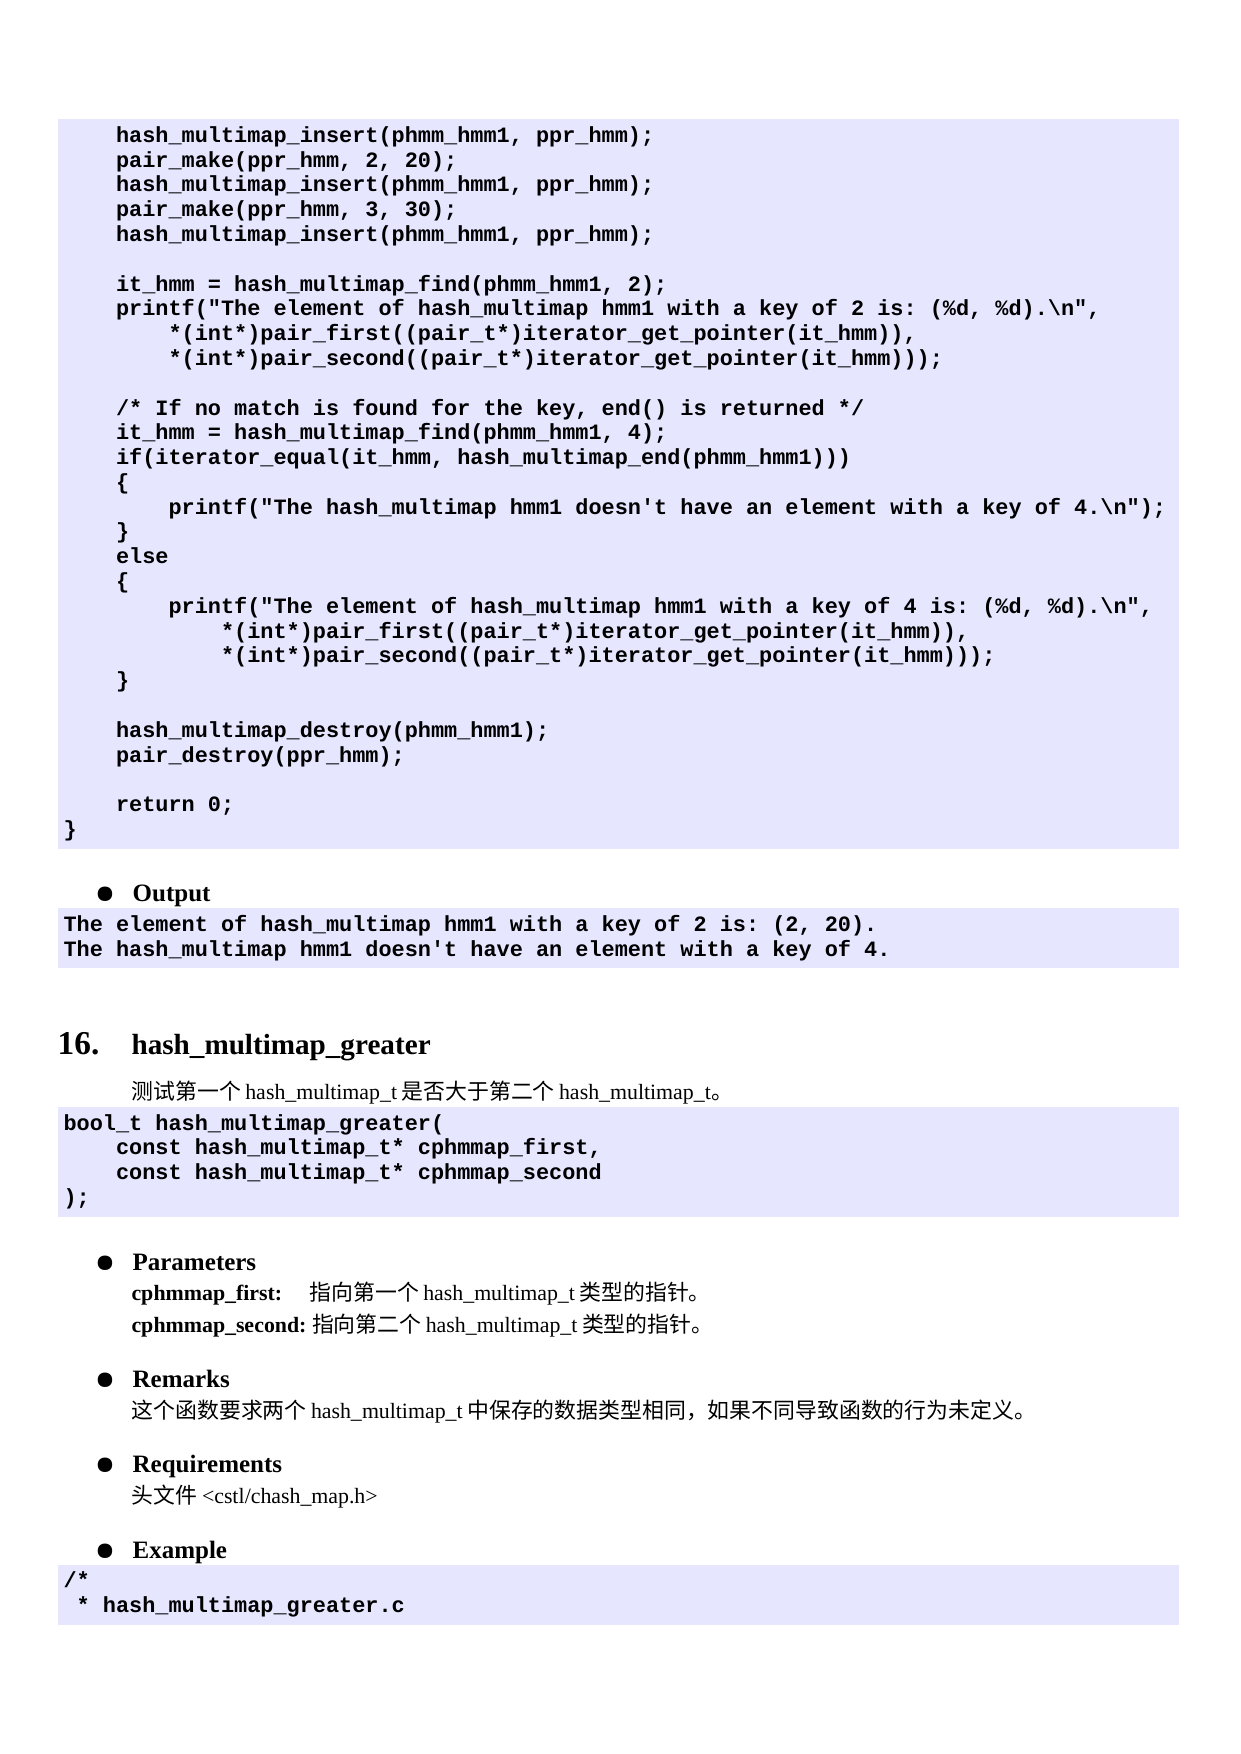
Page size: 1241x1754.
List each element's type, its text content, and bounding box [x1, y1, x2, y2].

list Example [95, 1535, 1179, 1564]
table_header hash_multimap_insert(phmm_hmm1, ppr_hmm); pair_make(ppr_hmm, 2, 20); hash_multimap_insert(phmm_hmm1, ppr_hmm); pair_make(ppr_hmm, 3, 30); hash_multimap_insert(phmm_hmm1, ppr_hmm); it_hmm = hash_multimap_find(phmm_hmm1, 2); printf("The element of hash_multimap hmm1 with a key of 2 is: (%d, %d).\n", *(int*)pair_first((pair_t*)iterator_get_pointer(it_hmm)), *(int*)pair_second((pair_t*)iterator_get_pointer(it_hmm))); /* If no match is found for the key, end() is returned */ it_hmm = hash_multimap_find(phmm_hmm1, 4); if(iterator_equal(it_hmm, hash_multimap_end(phmm_hmm1))) { printf("The hash_multimap hmm1 doesn't have an element with a key of 4.\n"); } else { printf("The element of hash_multimap hmm1 with a key of 4 is: (%d, %d).\n", *(int*)pair_first((pair_t*)iterator_get_pointer(it_hmm)), *(int*)pair_second((pair_t*)iterator_get_pointer(it_hmm))); } hash_multimap_destroy(phmm_hmm1); pair_destroy(ppr_hmm); return 0; } [58, 119, 1179, 849]
table_header bool_t hash_multimap_greater( const hash_multimap_t* cphmmap_first, const hash_multimap_t* cphmmap_second ); [58, 1107, 1179, 1217]
text cphmmap_first: 指向第一个hash_multimap_t类型的指针。 [57, 1275, 1179, 1307]
text cphmmap_second: 指向第二个hash_multimap_t类型的指针。 [57, 1307, 1179, 1339]
subtitle hash_multimap_greater [57, 1023, 1179, 1062]
text 测试第一个hash_multimap_t是否大于第二个hash_multimap_t。 [57, 1074, 1179, 1106]
list Requirements [95, 1449, 1179, 1478]
text 这个函数要求两个hash_multimap_t中保存的数据类型相同，如果不同导致函数的行为未定义。 [57, 1393, 1179, 1424]
list Remarks [95, 1364, 1179, 1393]
text 头文件 <cstl/chash_map.h> [57, 1478, 1179, 1510]
table_header The element of hash_multimap hmm1 with a key of 2 is: (2, 20). The hash_multimap hmm1 doesn't have an element with a key of 4. [58, 908, 1179, 968]
list Output [95, 878, 1179, 907]
table_header /* * hash_multimap_greater.c [58, 1565, 1179, 1625]
list Parameters [95, 1247, 1179, 1275]
